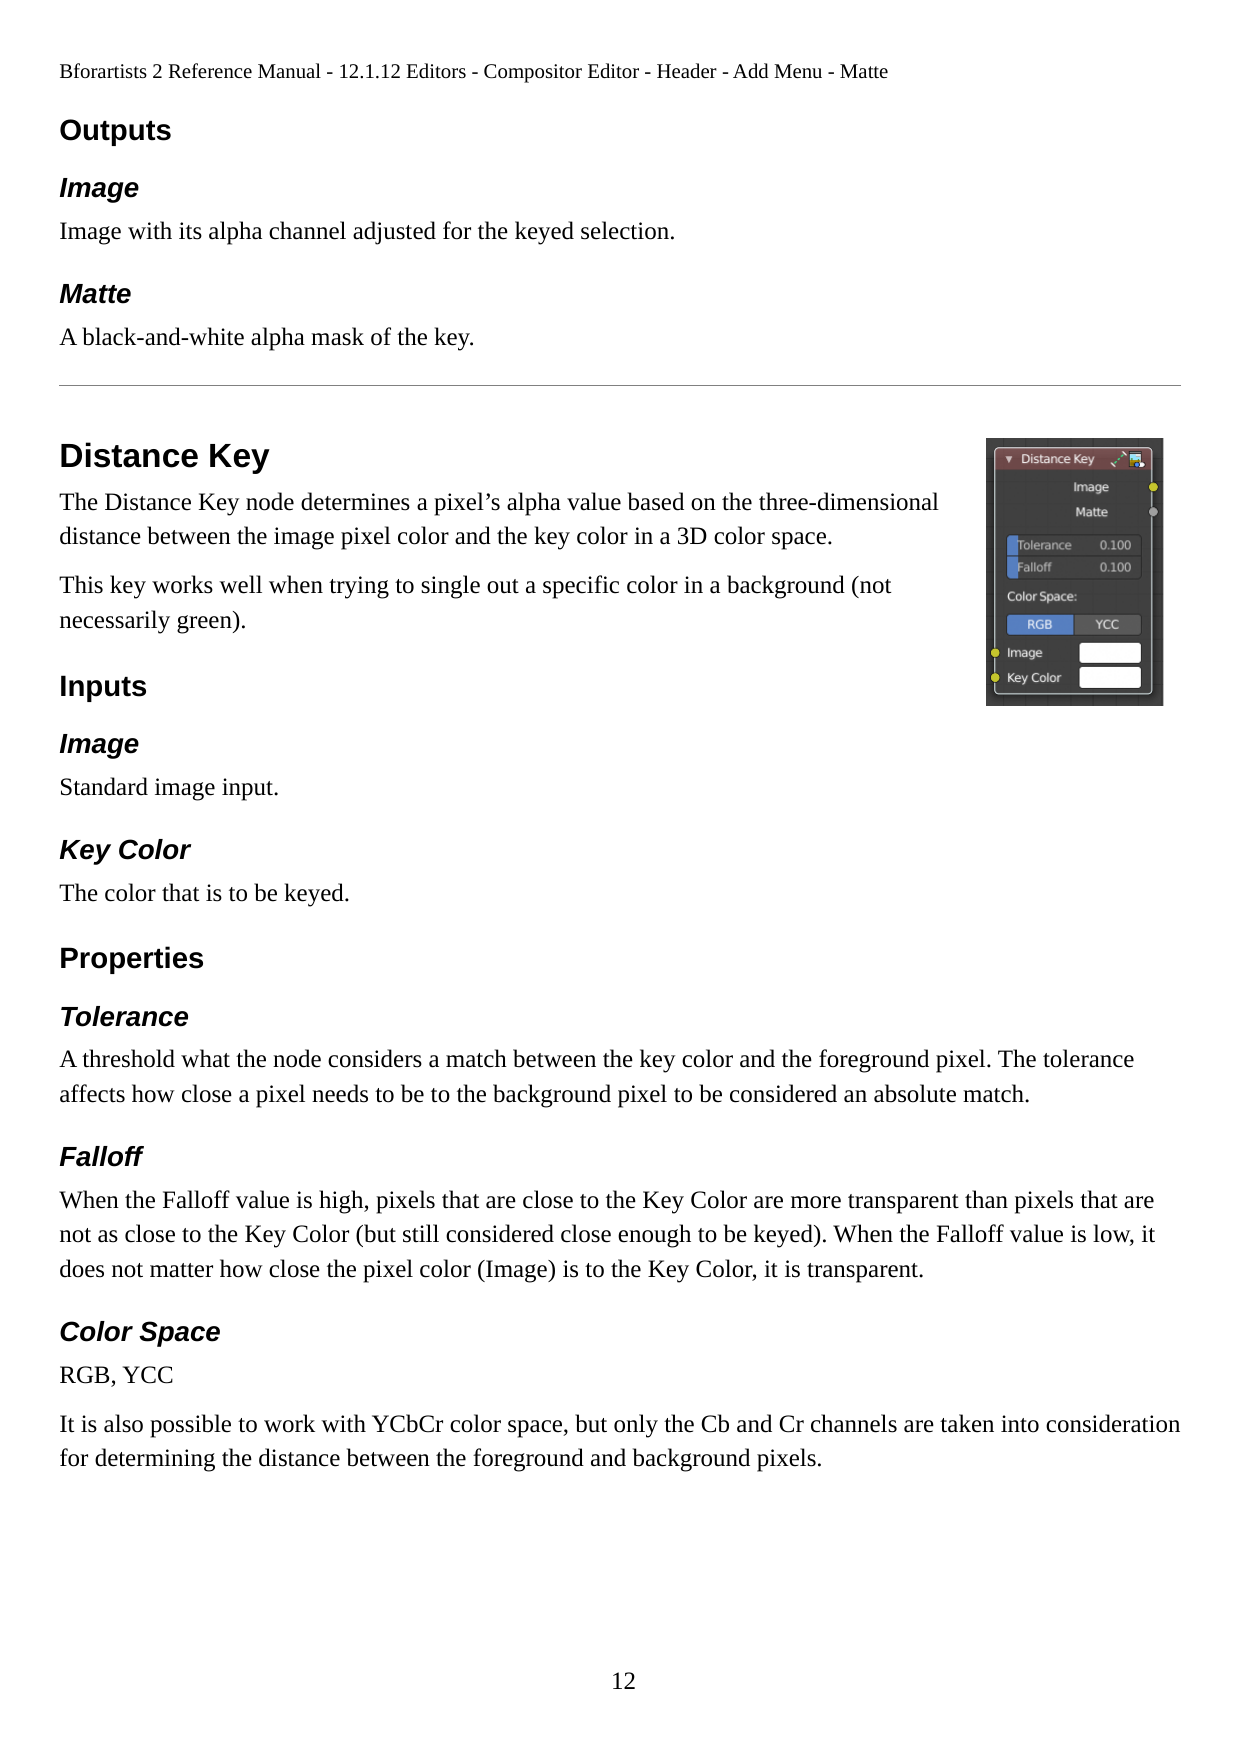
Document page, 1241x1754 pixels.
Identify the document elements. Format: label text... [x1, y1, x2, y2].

text Image with its alpha channel adjusted for the keyed selection. [59, 216, 1181, 244]
subtitle Key Color [59, 833, 1181, 865]
text This key works well when trying to single out a specific color in a background (not necessarily green). [59, 570, 986, 634]
subtitle Inputs [59, 668, 986, 702]
subtitle Color Space [59, 1315, 1181, 1347]
text A black-and-white alpha mask of the key. [59, 322, 1181, 350]
subtitle Image [59, 171, 1181, 203]
text The Distance Key node determines a pixel’s alpha value based on the three-dimensional distance between the image pixel color and the key color in a 3D color space. [59, 487, 986, 550]
text It is also possible to work with YCbCr color space, but only the Cb and Cr channels are taken into consideration for determining the distance between the foreground and background pixels. [59, 1409, 1181, 1472]
text The color that is to be keyed. [59, 878, 1181, 906]
subtitle Distance Key [59, 436, 1181, 474]
text Standard image input. [59, 772, 1181, 800]
text When the Falloff value is high, pixels that are close to the Key Color are more transparent than pixels that are not as close to the Key Color (but still considered close enough to be keyed). When the Falloff value is low, it does not matter how close the pixel color (Image) is to the Key Color, it is transparent. [59, 1185, 1181, 1282]
subtitle Tolerance [59, 1000, 1181, 1032]
subtitle Outputs [59, 113, 1181, 146]
subtitle Properties [59, 941, 1181, 975]
picture [986, 438, 1164, 706]
text A threshold what the node considers a match between the key color and the foreground pixel. The tolerance affects how close a pixel needs to be to the background pixel to be considered an absolute match. [59, 1044, 1181, 1108]
subtitle [1164, 668, 1181, 702]
text RGB, YCC [59, 1360, 1181, 1388]
subtitle Falloff [59, 1140, 1181, 1172]
subtitle Matte [59, 277, 1181, 309]
subtitle Image [59, 727, 1181, 759]
